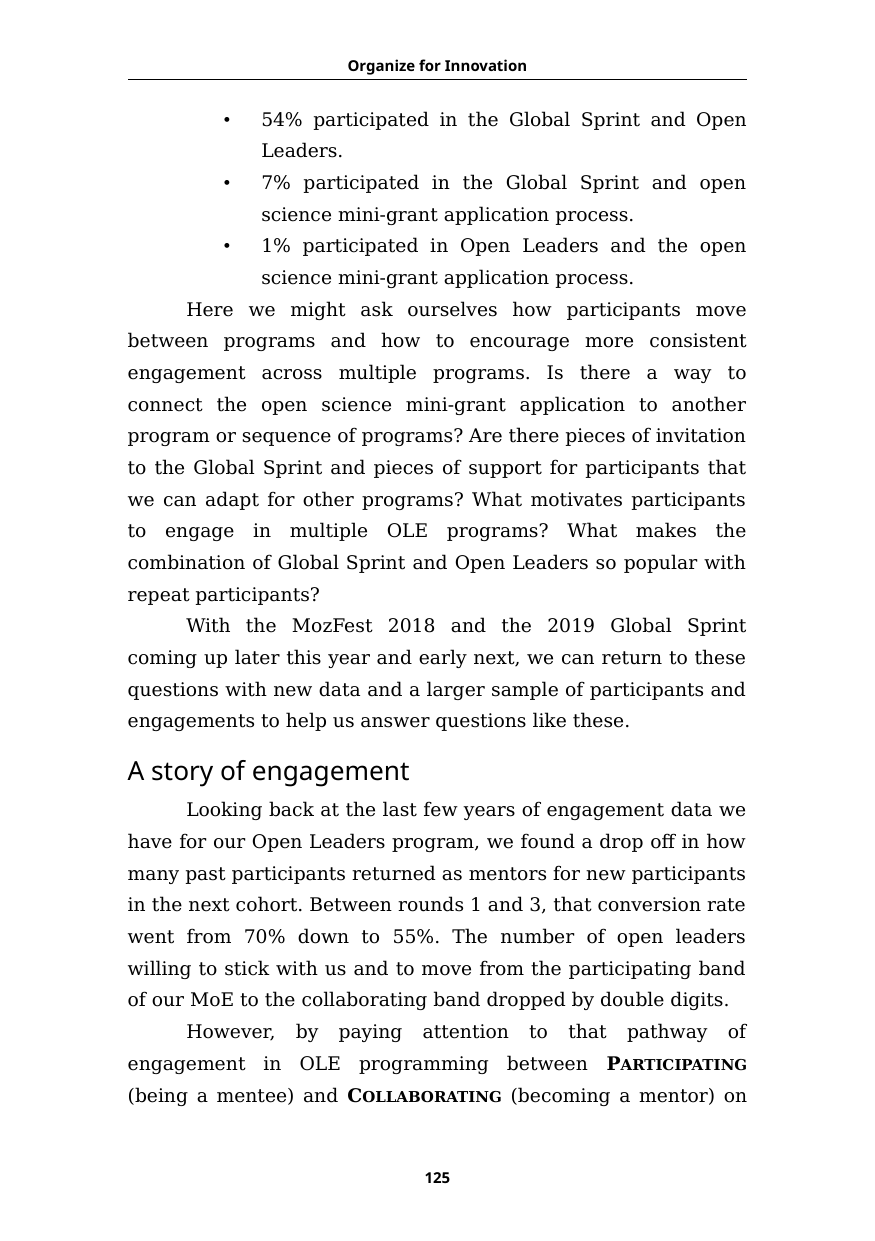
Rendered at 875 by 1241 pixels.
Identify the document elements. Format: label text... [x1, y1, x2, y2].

list 7% participated in the Global Sprint and open science mini-grant application process. [223, 172, 747, 226]
text With the MozFest 2018 and the 2019 Global Sprint coming up later this year and early next, we can return to these questions with new data and a larger sample of participants and engagements to help us answer questions like these. [127, 615, 747, 732]
text However, by paying attention to that pathway of engagement in OLE programming between Participating (being a mentee) and Collaborating (becoming a mentor) on [127, 1021, 747, 1107]
list 1% participated in Open Leaders and the open science mini-grant application process. [223, 235, 747, 289]
list 54% participated in the Global Sprint and Open Leaders. [223, 109, 747, 162]
text Here we might ask ourselves how participants move between programs and how to encourage more consistent engagement across multiple programs. Is there a way to connect the open science mini-grant application to another program or sequence of programs? Are there pieces of invitation to the Global Sprint and pieces of support for participants that we can adapt for other programs? What motivates participants to engage in multiple OLE programs? What makes the combination of Global Sprint and Open Leaders so popular with repeat participants? [127, 299, 747, 606]
subtitle A story of engagement [127, 757, 747, 787]
text Looking back at the last few years of engagement data we have for our Open Leaders program, we found a drop off in how many past participants returned as mentors for new participants in the next cohort. Between rounds 1 and 3, that conversion rate went from 70% down to 55%. The number of open leaders willing to stick with us and to move from the participating band of our MoE to the collaborating band dropped by double digits. [127, 799, 747, 1011]
